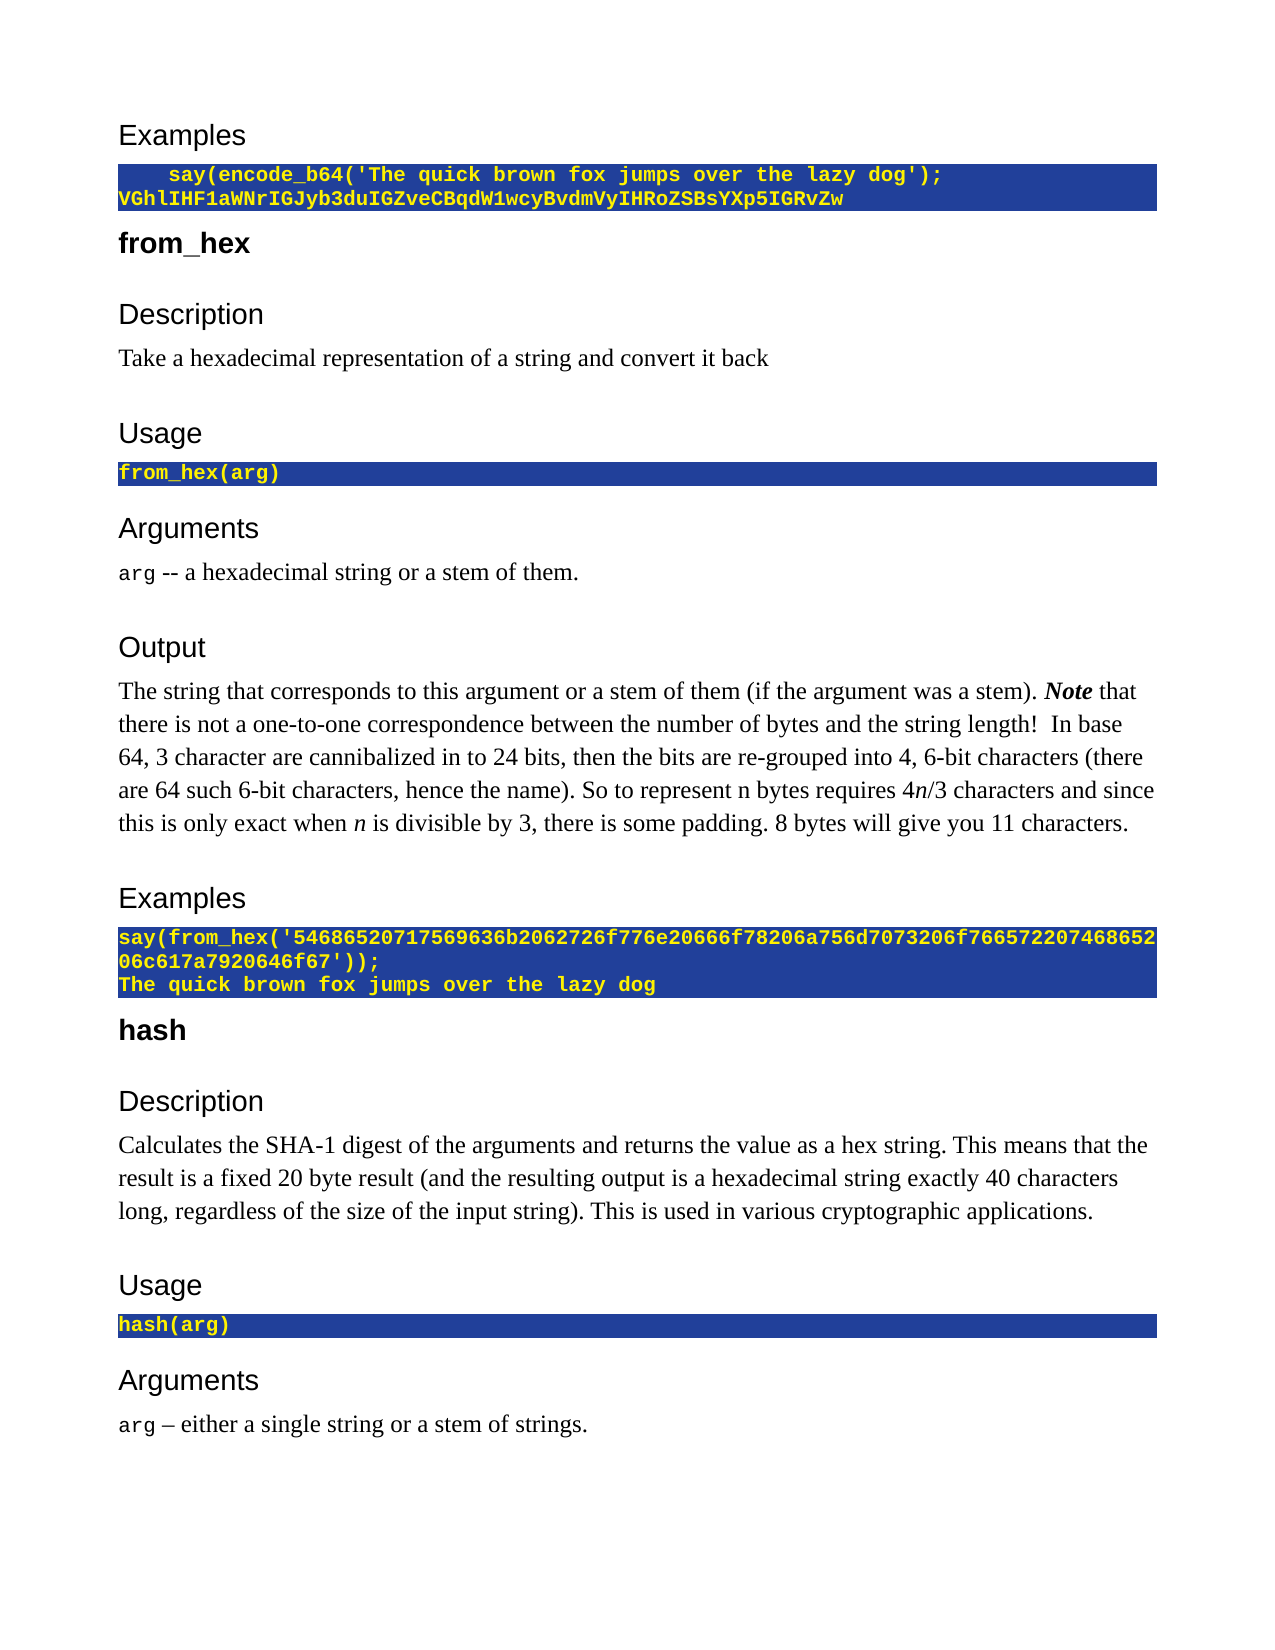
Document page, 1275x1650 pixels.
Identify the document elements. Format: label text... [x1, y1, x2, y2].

text hash(arg) [118, 1314, 1157, 1338]
subtitle hash [118, 1012, 1157, 1046]
text arg -- a hexadecimal string or a stem of them. [118, 557, 1157, 586]
text The quick brown fox jumps over the lazy dog [118, 974, 1157, 998]
text Calculates the SHA-1 digest of the arguments and returns the value as a hex string. This means that the result is a fixed 20 byte result (and the resulting output is a hexadecimal string exactly 40 characters long, regardless of the size of the input string). This is used in various cryptographic applications. [118, 1130, 1157, 1224]
subtitle Arguments [118, 511, 1157, 544]
subtitle from_hex [118, 226, 1157, 260]
subtitle Usage [118, 1268, 1157, 1302]
text The string that corresponds to this argument or a stem of them (if the argument was a stem). Note that there is not a one-to-one correspondence between the number of bytes and the string length! In base 64, 3 character are cannibalized in to 24 bits, then the bits are re-grouped into 4, 6-bit characters (there are 64 such 6-bit characters, hence the name). So to represent n bytes requires 4n/3 characters and since this is only exact when n is divisible by 3, there is some padding. 8 bytes will give you 11 characters. [118, 676, 1157, 837]
text from_hex(arg) [118, 462, 1157, 486]
subtitle Description [118, 297, 1157, 331]
text say(encode_b64('The quick brown fox jumps over the lazy dog'); [118, 164, 1157, 188]
subtitle Output [118, 630, 1157, 664]
text say(from_hex('54686520717569636b2062726f776e20666f78206a756d7073206f76657220746865206c617a7920646f67')); [118, 927, 1157, 974]
text VGhlIHF1aWNrIGJyb3duIGZveCBqdW1wcyBvdmVyIHRoZSBsYXp5IGRvZw [118, 188, 1157, 211]
subtitle Usage [118, 416, 1157, 449]
subtitle Arguments [118, 1363, 1157, 1397]
text arg – either a single string or a stem of strings. [118, 1409, 1157, 1439]
text Take a hexadecimal representation of a string and convert it back [118, 343, 1157, 372]
subtitle Examples [118, 881, 1157, 914]
subtitle Description [118, 1084, 1157, 1117]
subtitle Examples [118, 118, 1157, 152]
